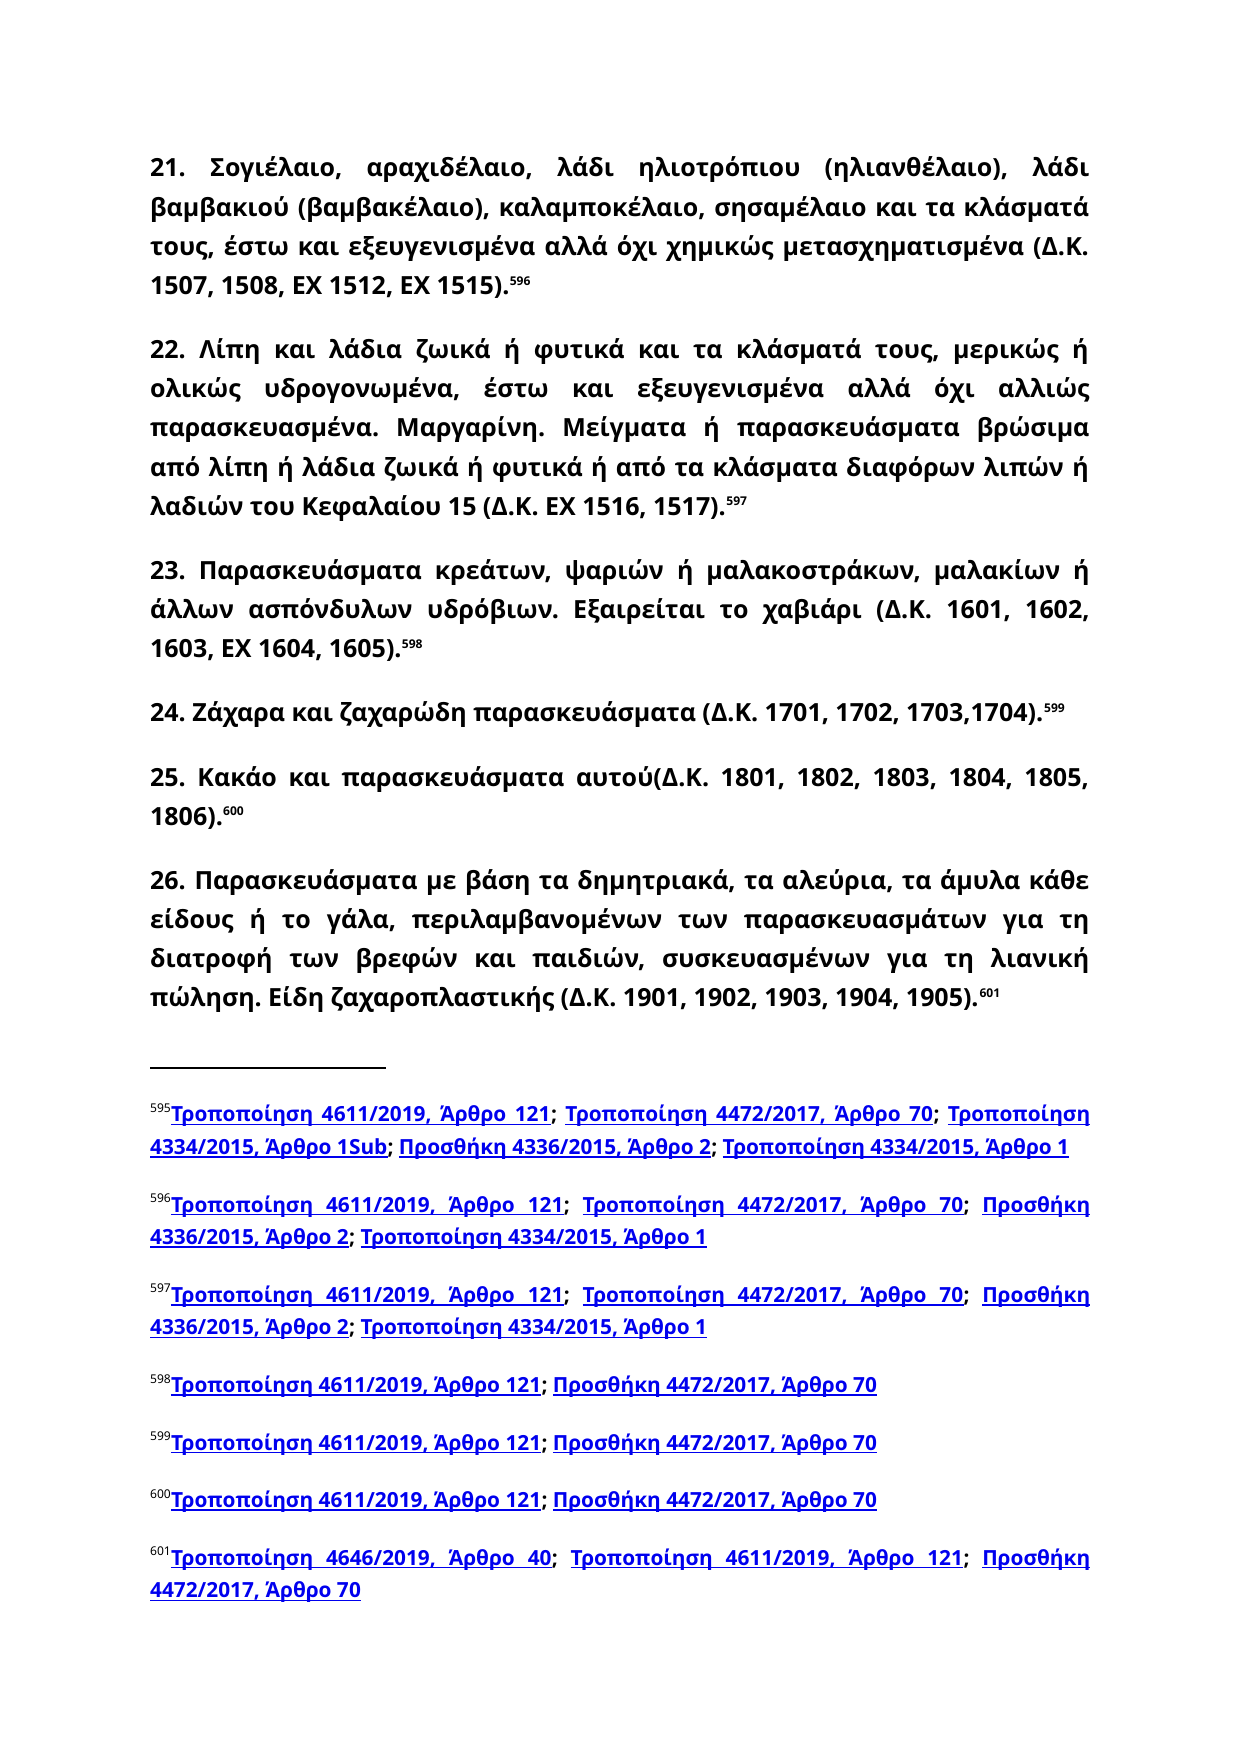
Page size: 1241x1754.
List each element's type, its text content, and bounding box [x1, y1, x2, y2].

text Τροποποίηση 4611/2019, Άρθρο 121; Προσθήκη 4472/2017, Άρθρο 70 [150, 1370, 1090, 1398]
text Τροποποίηση 4611/2019, Άρθρο 121; Τροποποίηση 4472/2017, Άρθρο 70; Τροποποίηση 4334/2015, Άρθρο 1Sub; Προσθήκη 4336/2015, Άρθρο 2; Τροποποίηση 4334/2015, Άρθρο 1 [150, 1099, 1090, 1161]
text 22. Λίπη και λάδια ζωικά ή φυτικά και τα κλάσματά τους, μερικώς ή ολικώς υδρογονωμένα, έστω και εξευγενισμένα αλλά όχι αλλιώς παρασκευασμένα. Μαργαρίνη. Μείγματα ή παρασκευάσματα βρώσιμα από λίπη ή λάδια ζωικά ή φυτικά ή από τα κλάσματα διαφόρων λιπών ή λαδιών του Κεφαλαίου 15 (Δ.Κ. ΕΧ 1516, 1517). [150, 332, 1090, 522]
text Τροποποίηση 4611/2019, Άρθρο 121; Προσθήκη 4472/2017, Άρθρο 70 [150, 1428, 1090, 1456]
text Τροποποίηση 4611/2019, Άρθρο 121; Τροποποίηση 4472/2017, Άρθρο 70; Προσθήκη 4336/2015, Άρθρο 2; Τροποποίηση 4334/2015, Άρθρο 1 [150, 1190, 1090, 1251]
text 26. Παρασκευάσματα με βάση τα δημητριακά, τα αλεύρια, τα άμυλα κάθε είδους ή το γάλα, περιλαμβανομένων των παρασκευασμάτων για τη διατροφή των βρεφών και παιδιών, συσκευασμένων για τη λιανική πώληση. Είδη ζαχαροπλαστικής (Δ.Κ. 1901, 1902, 1903, 1904, 1905). [150, 862, 1090, 1014]
text Τροποποίηση 4611/2019, Άρθρο 121; Προσθήκη 4472/2017, Άρθρο 70 [150, 1485, 1090, 1514]
text 23. Παρασκευάσματα κρεάτων, ψαριών ή μαλακοστράκων, μαλακίων ή άλλων ασπόνδυλων υδρόβιων. Εξαιρείται το χαβιάρι (Δ.Κ. 1601, 1602, 1603, ΕΧ 1604, 1605). [150, 552, 1090, 665]
text Τροποποίηση 4611/2019, Άρθρο 121; Τροποποίηση 4472/2017, Άρθρο 70; Προσθήκη 4336/2015, Άρθρο 2; Τροποποίηση 4334/2015, Άρθρο 1 [150, 1280, 1090, 1341]
text 21. Σογιέλαιο, αραχιδέλαιο, λάδι ηλιοτρόπιου (ηλιανθέλαιο), λάδι βαμβακιού (βαμβακέλαιο), καλαμποκέλαιο, σησαμέλαιο και τα κλάσματά τους, έστω και εξευγενισμένα αλλά όχι χημικώς μετασχηματισμένα (Δ.Κ. 1507, 1508, ΕΧ 1512, ΕΧ 1515). [150, 150, 1090, 302]
text 25. Κακάο και παρασκευάσματα αυτού(Δ.Κ. 1801, 1802, 1803, 1804, 1805, 1806). [150, 759, 1090, 832]
text 24. Ζάχαρα και ζαχαρώδη παρασκευάσματα (Δ.Κ. 1701, 1702, 1703,1704). [150, 695, 1090, 729]
text Τροποποίηση 4646/2019, Άρθρο 40; Τροποποίηση 4611/2019, Άρθρο 121; Προσθήκη 4472/2017, Άρθρο 70 [150, 1543, 1090, 1604]
